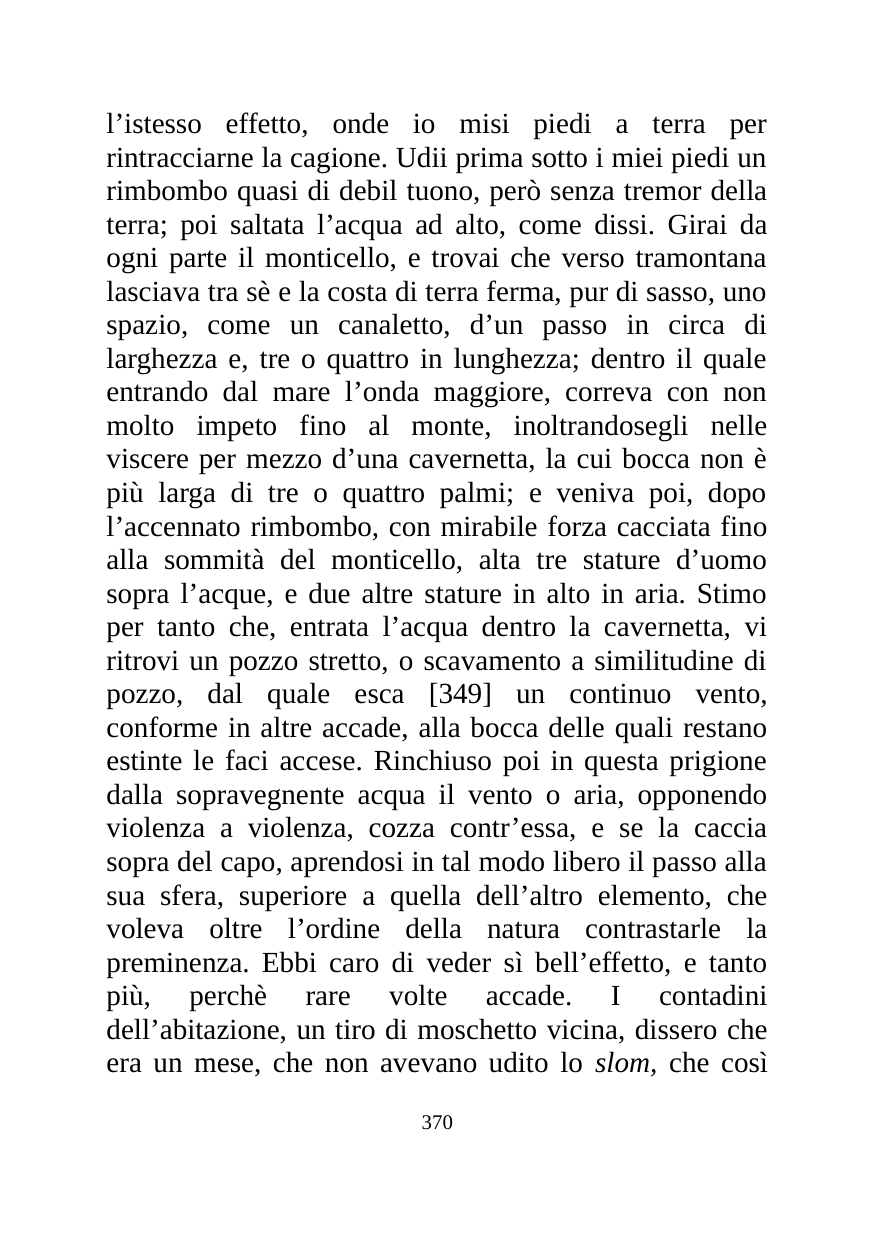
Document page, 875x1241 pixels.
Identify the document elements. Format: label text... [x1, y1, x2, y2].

text l’istesso effetto, onde io misi piedi a terra per rintracciarne la cagione. Udii prima sotto i miei piedi un rimbombo quasi di debil tuono, però senza tremor della terra; poi saltata l’acqua ad alto, come dissi. Girai da ogni parte il monticello, e trovai che verso tramontana lasciava tra sè e la costa di terra ferma, pur di sasso, uno spazio, come un canaletto, d’un passo in circa di larghezza e, tre o quattro in lunghezza; dentro il quale entrando dal mare l’onda maggiore, correva con non molto impeto fino al monte, inoltrandosegli nelle viscere per mezzo d’una cavernetta, la cui bocca non è più larga di tre o quattro palmi; e veniva poi, dopo l’accennato rimbombo, con mirabile forza cacciata fino alla sommità del monticello, alta tre stature d’uomo sopra l’acque, e due altre stature in alto in aria. Stimo per tanto che, entrata l’acqua dentro la cavernetta, vi ritrovi un pozzo stretto, o scavamento a similitudine di pozzo, dal quale esca [349] un continuo vento, conforme in altre accade, alla bocca delle quali restano estinte le faci accese. Rinchiuso poi in questa prigione dalla sopravegnente acqua il vento o aria, opponendo violenza a violenza, cozza contr’essa, e se la caccia sopra del capo, aprendosi in tal modo libero il passo alla sua sfera, superiore a quella dell’altro elemento, che voleva oltre l’ordine della natura contrastarle la preminenza. Ebbi caro di veder sì bell’effetto, e tanto più, perchè rare volte accade. I contadini dell’abitazione, un tiro di moschetto vicina, dissero che era un mese, che non avevano udito lo slom, che così [106, 106, 768, 1079]
